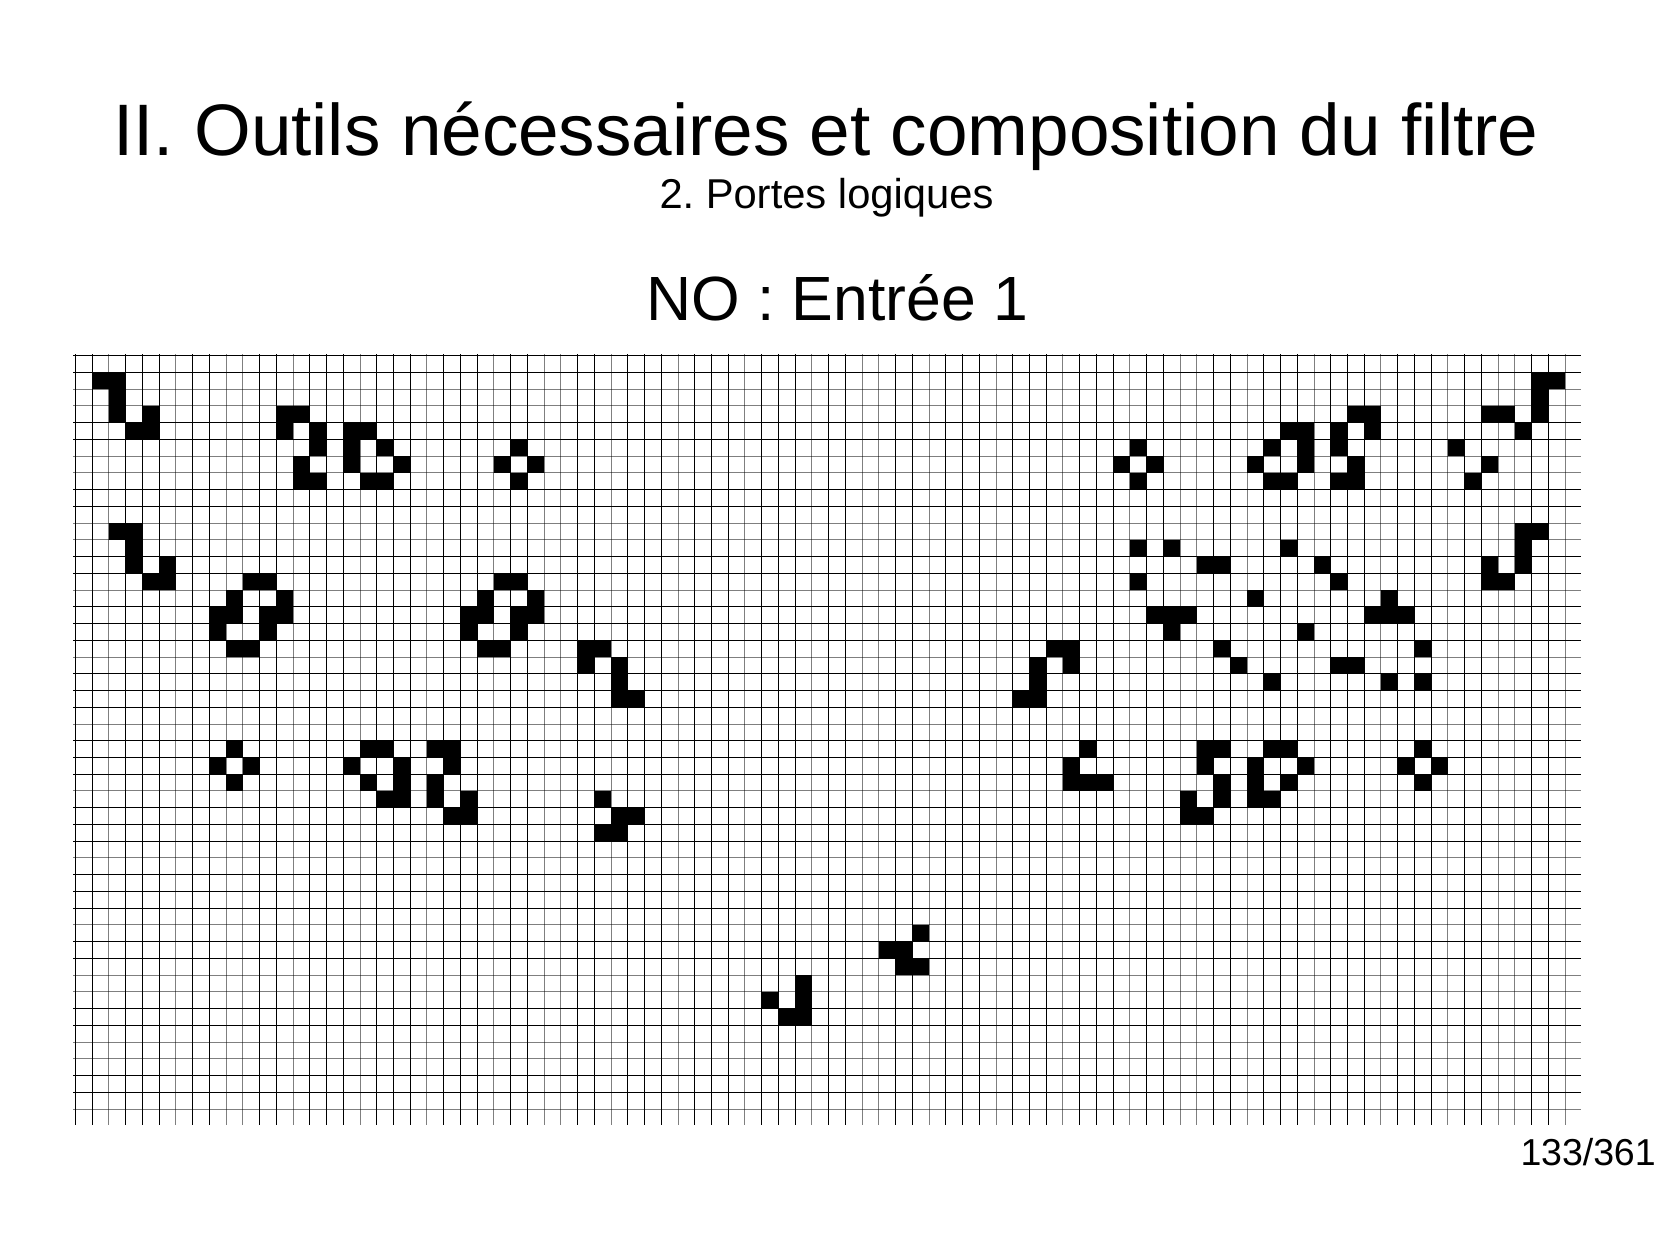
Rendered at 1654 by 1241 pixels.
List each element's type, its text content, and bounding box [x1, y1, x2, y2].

text_box <number>/361 [1505, 1124, 1654, 1182]
title II. Outils nécessaires et composition du filtre 2. Portes logiques [82, 49, 1571, 257]
picture [73, 354, 1581, 1125]
text_box NO : Entrée 1 [631, 256, 1044, 342]
